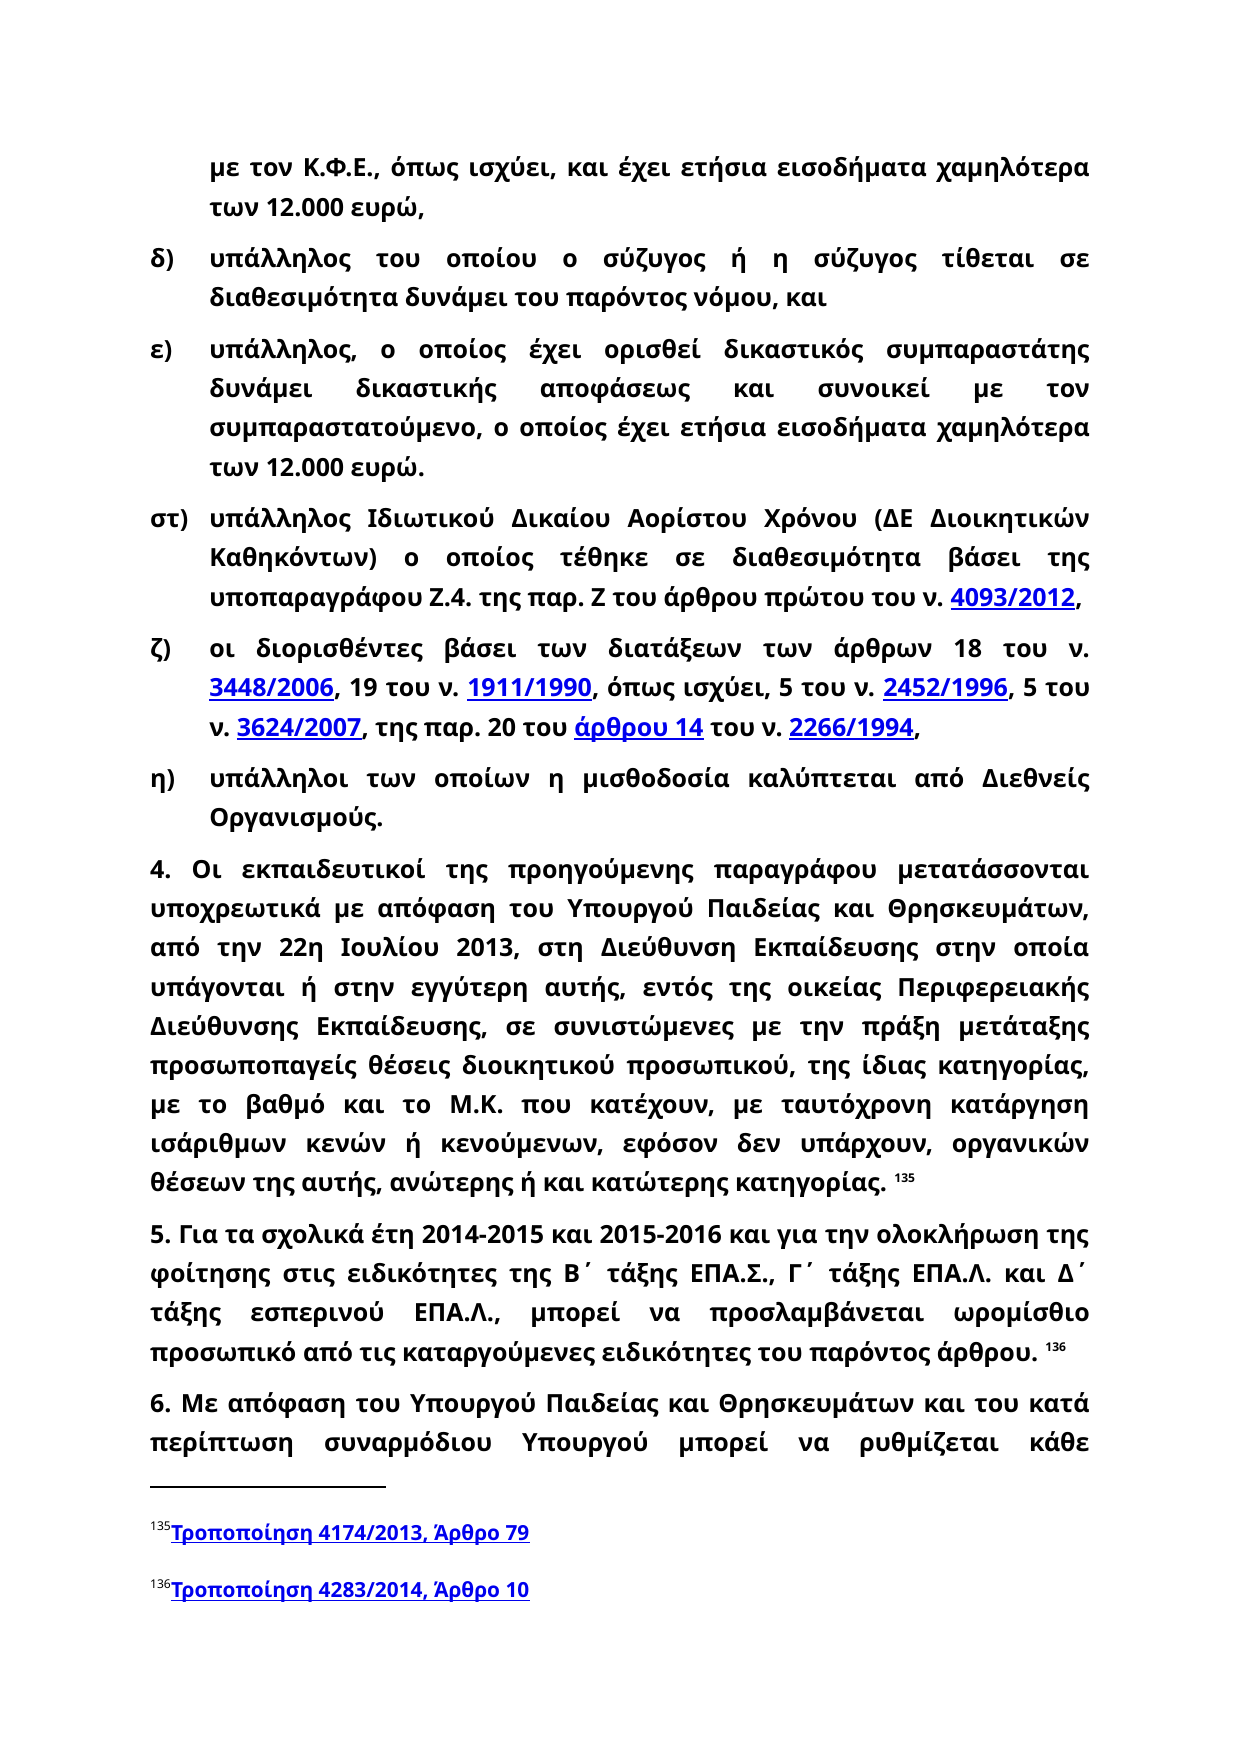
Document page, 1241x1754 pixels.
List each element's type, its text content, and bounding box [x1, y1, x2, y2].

text Τροποποίηση 4283/2014, Άρθρο 10 [150, 1576, 1090, 1604]
list στ) υπάλληλος Ιδιωτικού Δικαίου Αορίστου Χρόνου (ΔΕ Διοικητικών Καθηκόντων) ο οποίος τέθηκε σε διαθεσιμότητα βάσει της υποπαραγράφου Ζ.4. της παρ. Ζ του άρθρου πρώτου του ν. 4093/2012, [150, 501, 1090, 613]
list ε) υπάλληλος, ο οποίος έχει ορισθεί δικαστικός συμπαραστάτης δυνάμει δικαστικής αποφάσεως και συνοικεί με τον συμπαραστατούμενο, ο οποίος έχει ετήσια εισοδήματα χαμηλότερα των 12.000 ευρώ. [150, 332, 1090, 483]
text 4. Οι εκπαιδευτικοί της προηγούμενης παραγράφου μετατάσσονται υποχρεωτικά με απόφαση του Υπουργού Παιδείας και Θρησκευμάτων, από την 22η Ιουλίου 2013, στη Διεύθυνση Εκπαίδευσης στην οποία υπάγονται ή στην εγγύτερη αυτής, εντός της οικείας Περιφερειακής Διεύθυνσης Εκπαίδευσης, σε συνιστώμενες με την πράξη μετάταξης προσωποπαγείς θέσεις διοικητικού προσωπικού, της ίδιας κατηγορίας, με το βαθμό και το Μ.Κ. που κατέχουν, με ταυτόχρονη κατάργηση ισάριθμων κενών ή κενούμενων, εφόσον δεν υπάρχουν, οργανικών θέσεων της αυτής, ανώτερης ή και κατώτερης κατηγορίας. [150, 852, 1090, 1199]
list ζ) οι διορισθέντες βάσει των διατάξεων των άρθρων 18 του ν. 3448/2006, 19 του ν. 1911/1990, όπως ισχύει, 5 του ν. 2452/1996, 5 του ν. 3624/2007, της παρ. 20 του άρθρου 14 του ν. 2266/1994, [150, 631, 1090, 743]
text Τροποποίηση 4174/2013, Άρθρο 79 [150, 1518, 1090, 1546]
text 5. Για τα σχολικά έτη 2014-2015 και 2015-2016 και για την ολοκλήρωση της φοίτησης στις ειδικότητες της Β΄ τάξης ΕΠΑ.Σ., Γ΄ τάξης ΕΠΑ.Λ. και Δ΄ τάξης εσπερινού ΕΠΑ.Λ., μπορεί να προσλαμβάνεται ωρομίσθιο προσωπικό από τις καταργούμενες ειδικότητες του παρόντος άρθρου. [150, 1217, 1090, 1368]
list δ) υπάλληλος του οποίου ο σύζυγος ή η σύζυγος τίθεται σε διαθεσιμότητα δυνάμει του παρόντος νόμου, και [150, 241, 1090, 314]
text 6. Με απόφαση του Υπουργού Παιδείας και Θρησκευμάτων και του κατά περίπτωση συναρμόδιου Υπουργού μπορεί να ρυθμίζεται κάθε [150, 1386, 1090, 1459]
list με τον Κ.Φ.Ε., όπως ισχύει, και έχει ετήσια εισοδήματα χαμηλότερα των 12.000 ευρώ, [150, 150, 1090, 223]
list η) υπάλληλοι των οποίων η μισθοδοσία καλύπτεται από Διεθνείς Οργανισμούς. [150, 761, 1090, 834]
